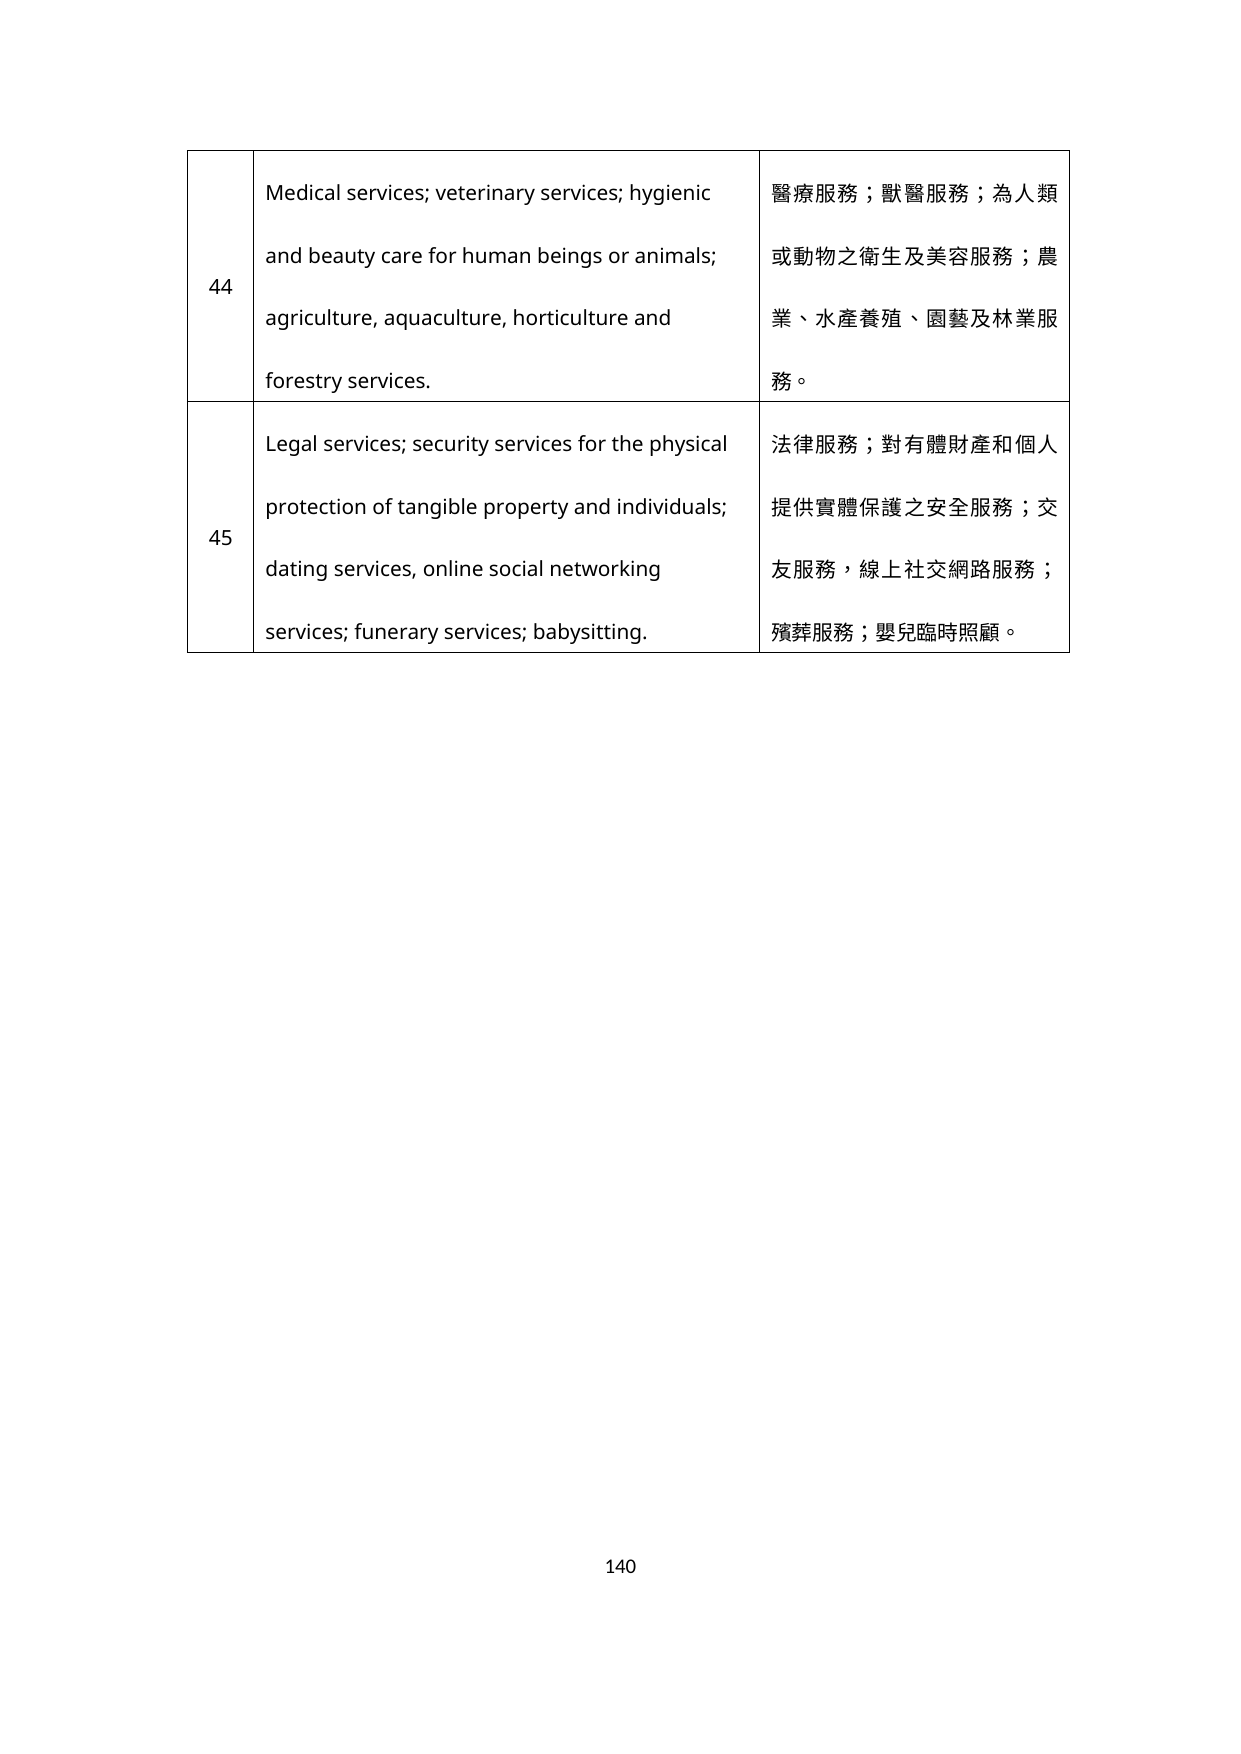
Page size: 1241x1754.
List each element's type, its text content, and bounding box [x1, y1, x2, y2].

table_cell Medical services; veterinary services; hygienic and beauty care for human beings or animals; agriculture, aquaculture, horticulture and forestry services. [254, 151, 759, 401]
table_cell 45 [188, 402, 253, 652]
table_cell 44 [188, 151, 253, 401]
table_cell Legal services; security services for the physical protection of tangible property and individuals; dating services, online social networking services; funerary services; babysitting. [254, 402, 759, 652]
table_cell 醫療服務；獸醫服務；為人類或動物之衛生及美容服務；農業、水產養殖、園藝及林業服務。 [760, 151, 1069, 401]
table_cell 法律服務；對有體財產和個人提供實體保護之安全服務；交友服務，線上社交網路服務；殯葬服務；嬰兒臨時照顧。 [760, 402, 1069, 652]
